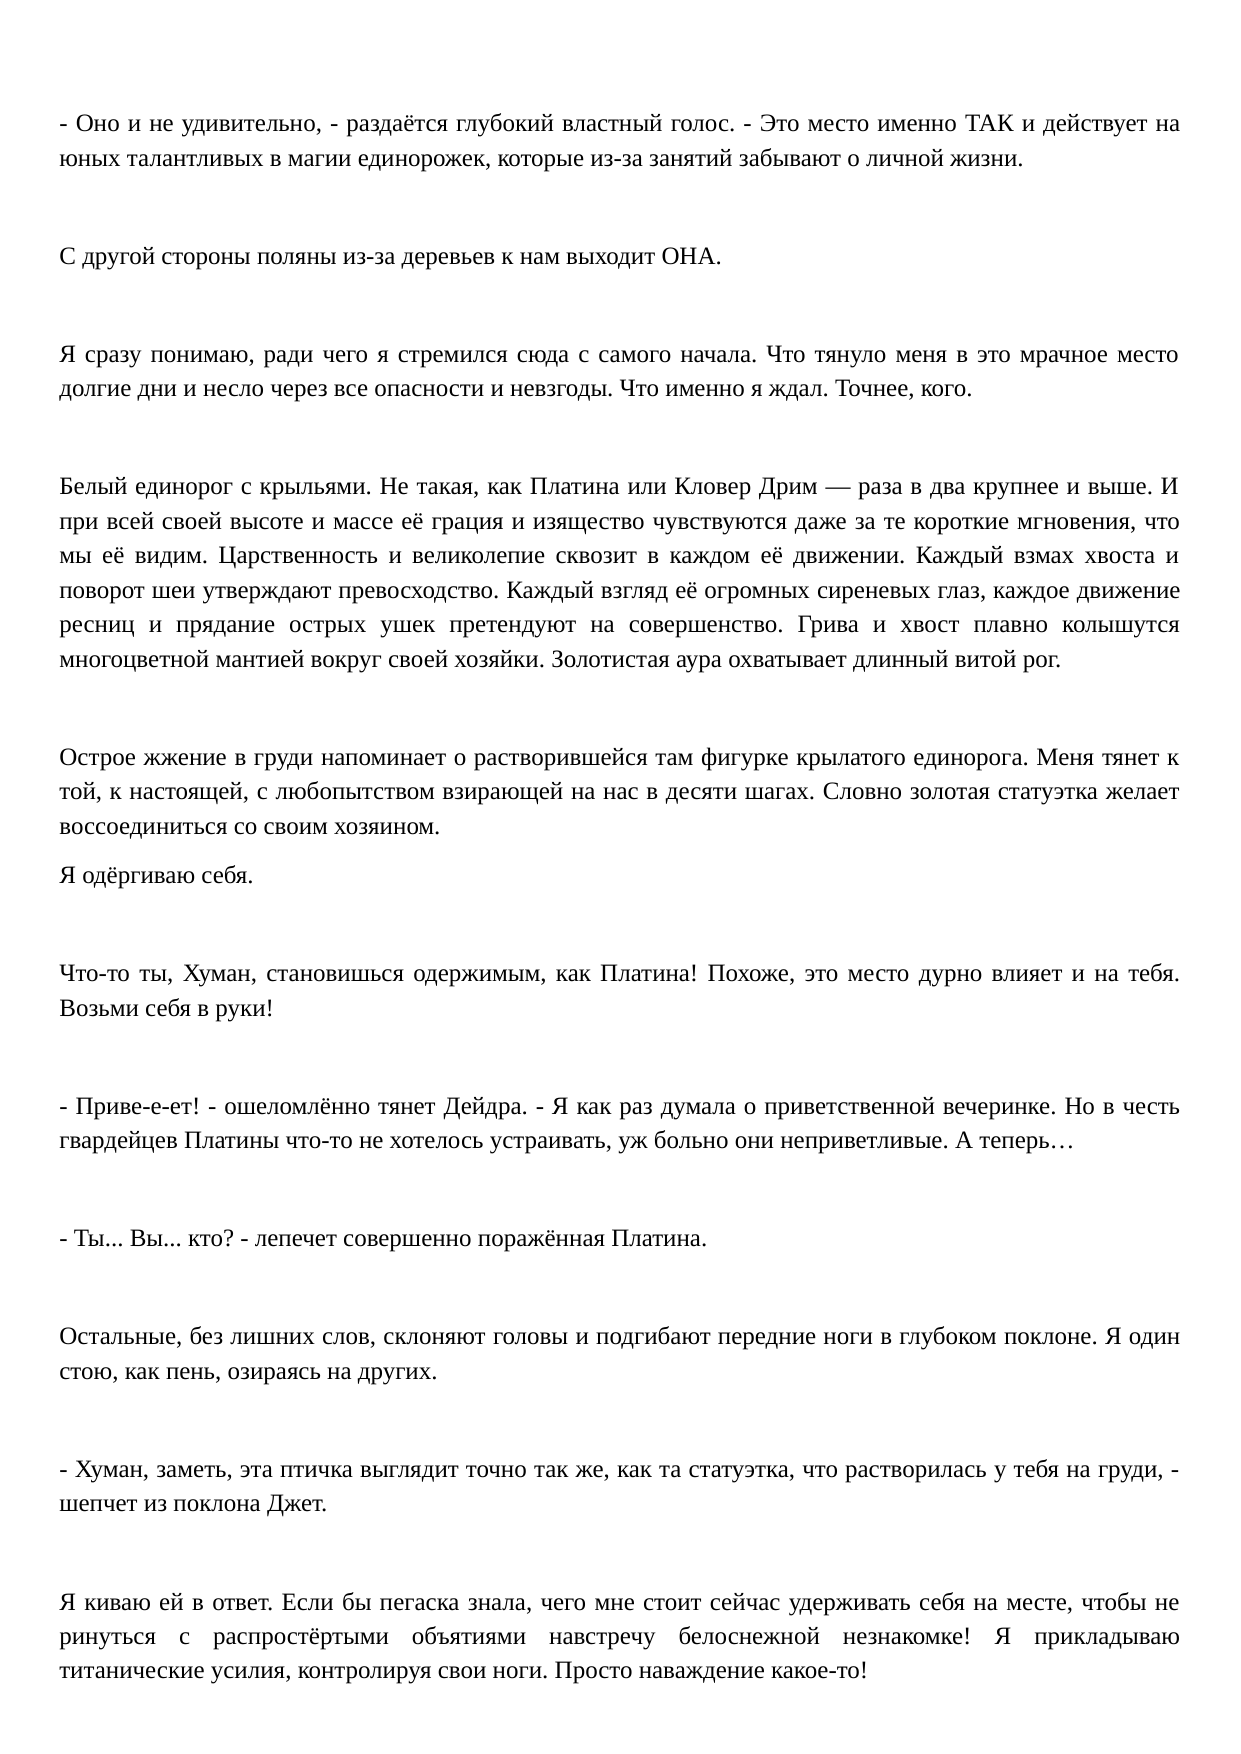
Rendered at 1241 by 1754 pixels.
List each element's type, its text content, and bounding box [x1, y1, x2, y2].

text С другой стороны поляны из-за деревьев к нам выходит ОНА. [59, 241, 1181, 269]
text - Оно и не удивительно, - раздаётся глубокий властный голос. - Это место именно ТАК и действует на юных талантливых в магии единорожек, которые из-за занятий забывают о личной жизни. [59, 108, 1181, 171]
text - Приве-е-ет! - ошеломлённо тянет Дейдра. - Я как раз думала о приветственной вечеринке. Но в честь гвардейцев Платины что-то не хотелось устраивать, уж больно они неприветливые. А теперь… [59, 1091, 1181, 1154]
text Что-то ты, Хуман, становишься одержимым, как Платина! Похоже, это место дурно влияет и на тебя. Возьми себя в руки! [59, 958, 1181, 1021]
text Острое жжение в груди напоминает о растворившейся там фигурке крылатого единорога. Меня тянет к той, к настоящей, с любопытством взирающей на нас в десяти шагах. Словно золотая статуэтка желает воссоединиться со своим хозяином. [59, 742, 1181, 840]
text Я сразу понимаю, ради чего я стремился сюда с самого начала. Что тянуло меня в это мрачное место долгие дни и несло через все опасности и невзгоды. Что именно я ждал. Точнее, кого. [59, 339, 1181, 402]
text Остальные, без лишних слов, склоняют головы и подгибают передние ноги в глубоком поклоне. Я один стою, как пень, озираясь на других. [59, 1321, 1181, 1385]
text - Ты... Вы... кто? - лепечет совершенно поражённая Платина. [59, 1223, 1181, 1252]
text Я киваю ей в ответ. Если бы пегаска знала, чего мне стоит сейчас удерживать себя на месте, чтобы не ринуться с распростёртыми объятиями навстречу белоснежной незнакомке! Я прикладываю титанические усилия, контролируя свои ноги. Просто наваждение какое-то! [59, 1587, 1181, 1684]
text - Хуман, заметь, эта птичка выглядит точно так же, как та статуэтка, что растворилась у тебя на груди, - шепчет из поклона Джет. [59, 1454, 1181, 1517]
text Белый единорог с крыльями. Не такая, как Платина или Кловер Дрим — раза в два крупнее и выше. И при всей своей высоте и массе её грация и изящество чувствуются даже за те короткие мгновения, что мы её видим. Царственность и великолепие сквозит в каждом её движении. Каждый взмах хвоста и поворот шеи утверждают превосходство. Каждый взгляд её огромных сиреневых глаз, каждое движение ресниц и прядание острых ушек претендуют на совершенство. Грива и хвост плавно колышутся многоцветной мантией вокруг своей хозяйки. Золотистая аура охватывает длинный витой рог. [59, 471, 1181, 673]
text Я одёргиваю себя. [59, 860, 1181, 889]
